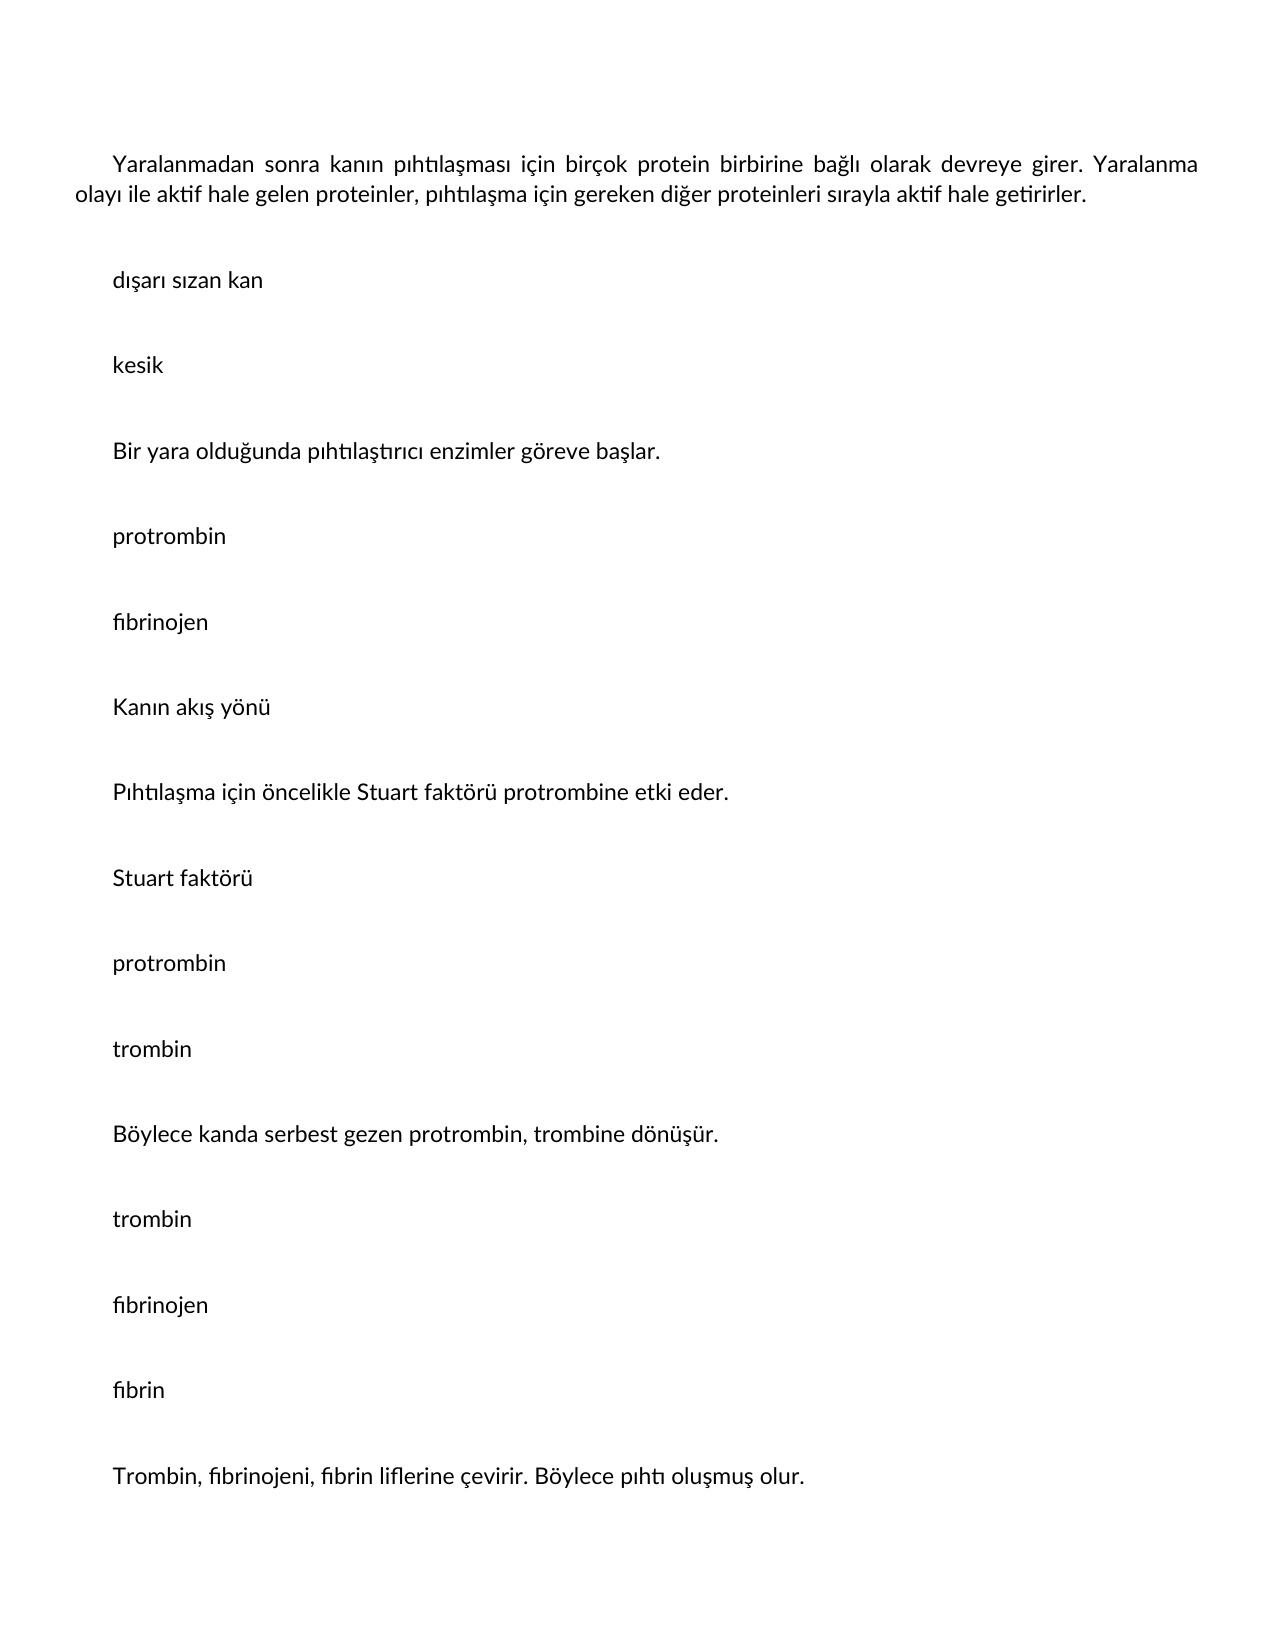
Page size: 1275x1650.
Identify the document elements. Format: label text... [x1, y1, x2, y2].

text trombin [75, 1205, 1200, 1233]
text fibrinojen [75, 1291, 1200, 1318]
text kesik [75, 351, 1200, 378]
text Pıhtılaşma için öncelikle Stuart faktörü protrombine etki eder. [75, 778, 1200, 806]
text protrombin [75, 522, 1200, 549]
text Bir yara olduğunda pıhtılaştırıcı enzimler göreve başlar. [75, 436, 1200, 464]
text Böylece kanda serbest gezen protrombin, trombine dönüşür. [75, 1120, 1200, 1147]
text Stuart faktörü [75, 863, 1200, 891]
text Trombin, fibrinojeni, fibrin liflerine çevirir. Böylece pıhtı oluşmuş olur. [75, 1461, 1200, 1489]
text fibrin [75, 1376, 1200, 1403]
text protrombin [75, 949, 1200, 976]
text dışarı sızan kan [75, 266, 1200, 293]
text Yaralanmadan sonra kanın pıhtılaşması için birçok protein birbirine bağlı olarak devreye girer. Yaralanma olayı ile aktif hale gelen proteinler, pıhtılaşma için gereken diğer proteinleri sırayla aktif hale getirirler. [75, 150, 1200, 208]
text Kanın akış yönü [75, 693, 1200, 720]
text fibrinojen [75, 607, 1200, 635]
text trombin [75, 1034, 1200, 1062]
